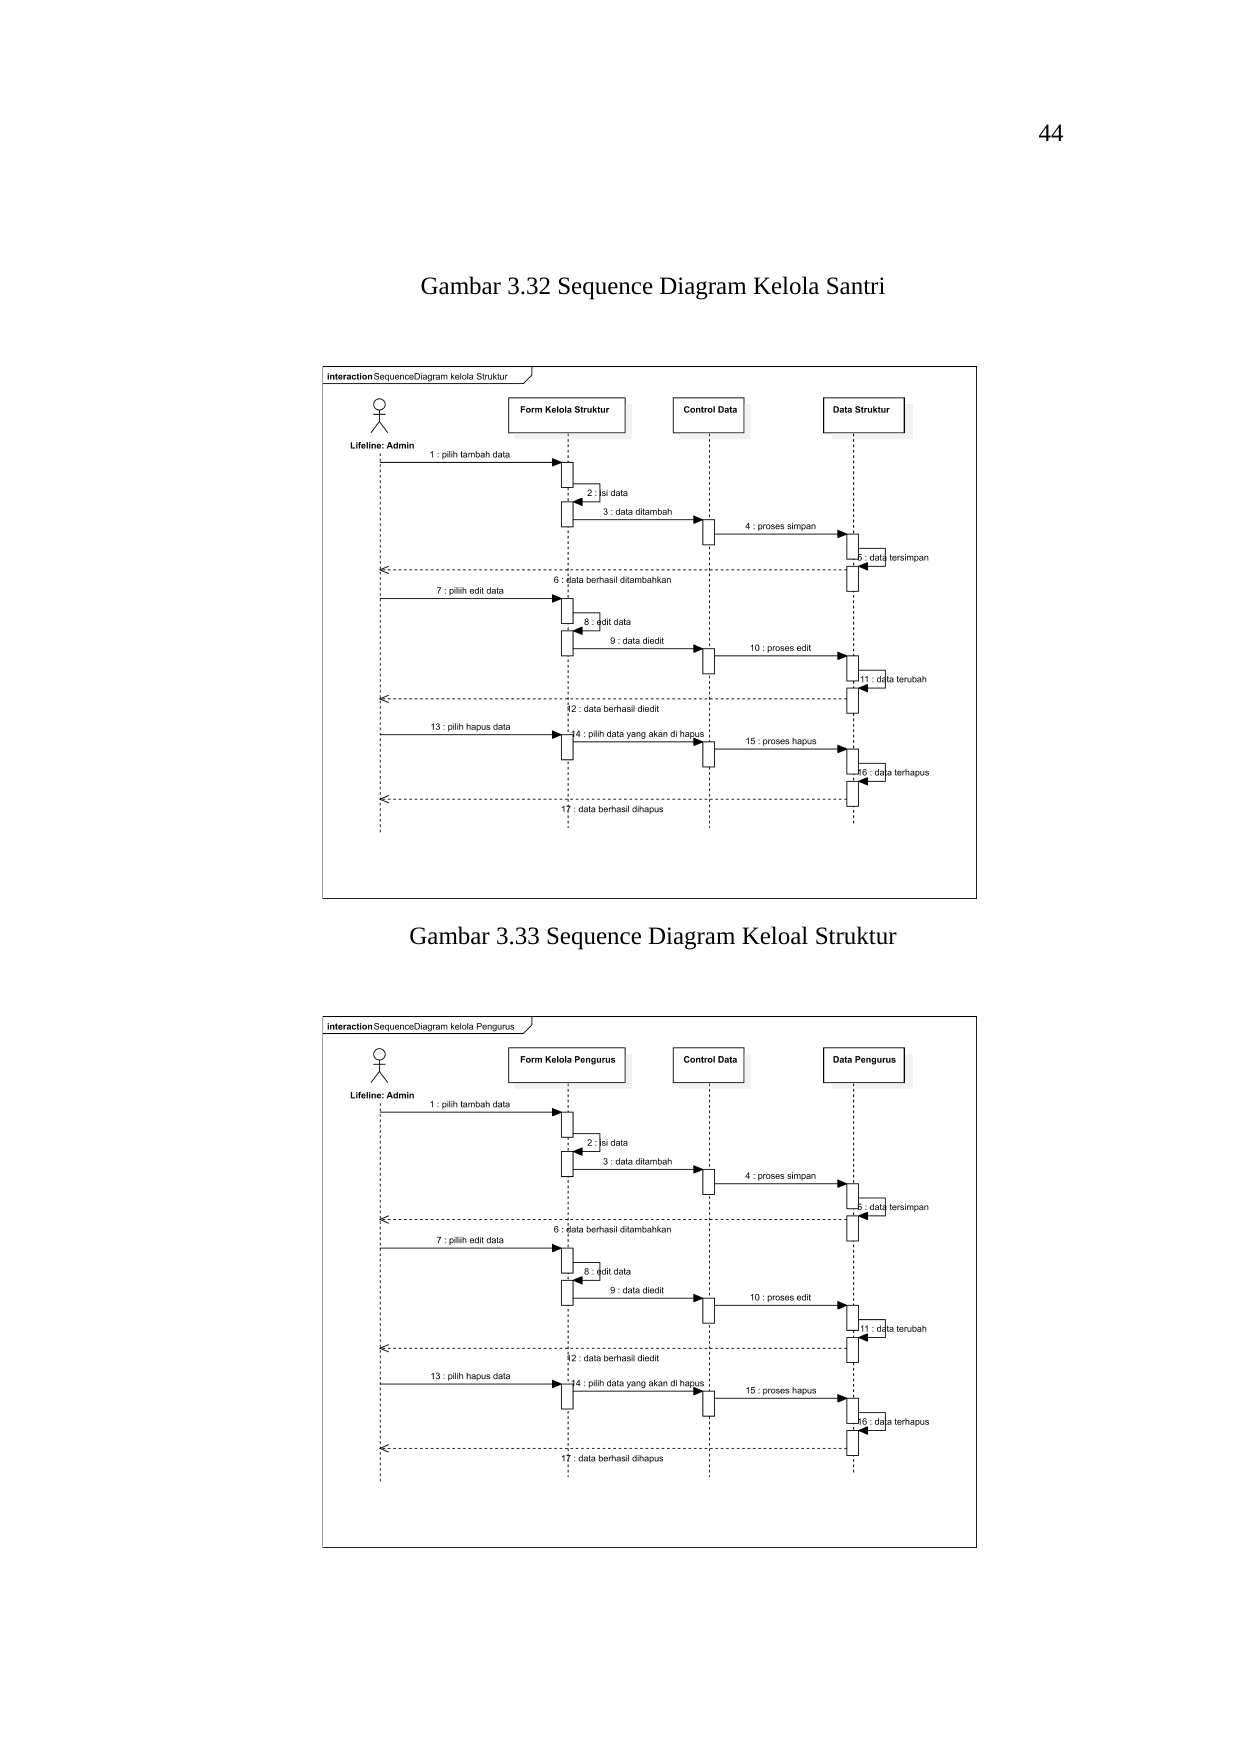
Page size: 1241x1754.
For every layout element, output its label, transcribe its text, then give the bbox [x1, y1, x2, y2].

picture [322, 366, 977, 899]
table_header Gambar 3.32 Sequence Diagram Kelola Santri Gambar 3.33 Sequence Diagram Keloal Struktur [236, 266, 1063, 1022]
picture [322, 1016, 977, 1548]
